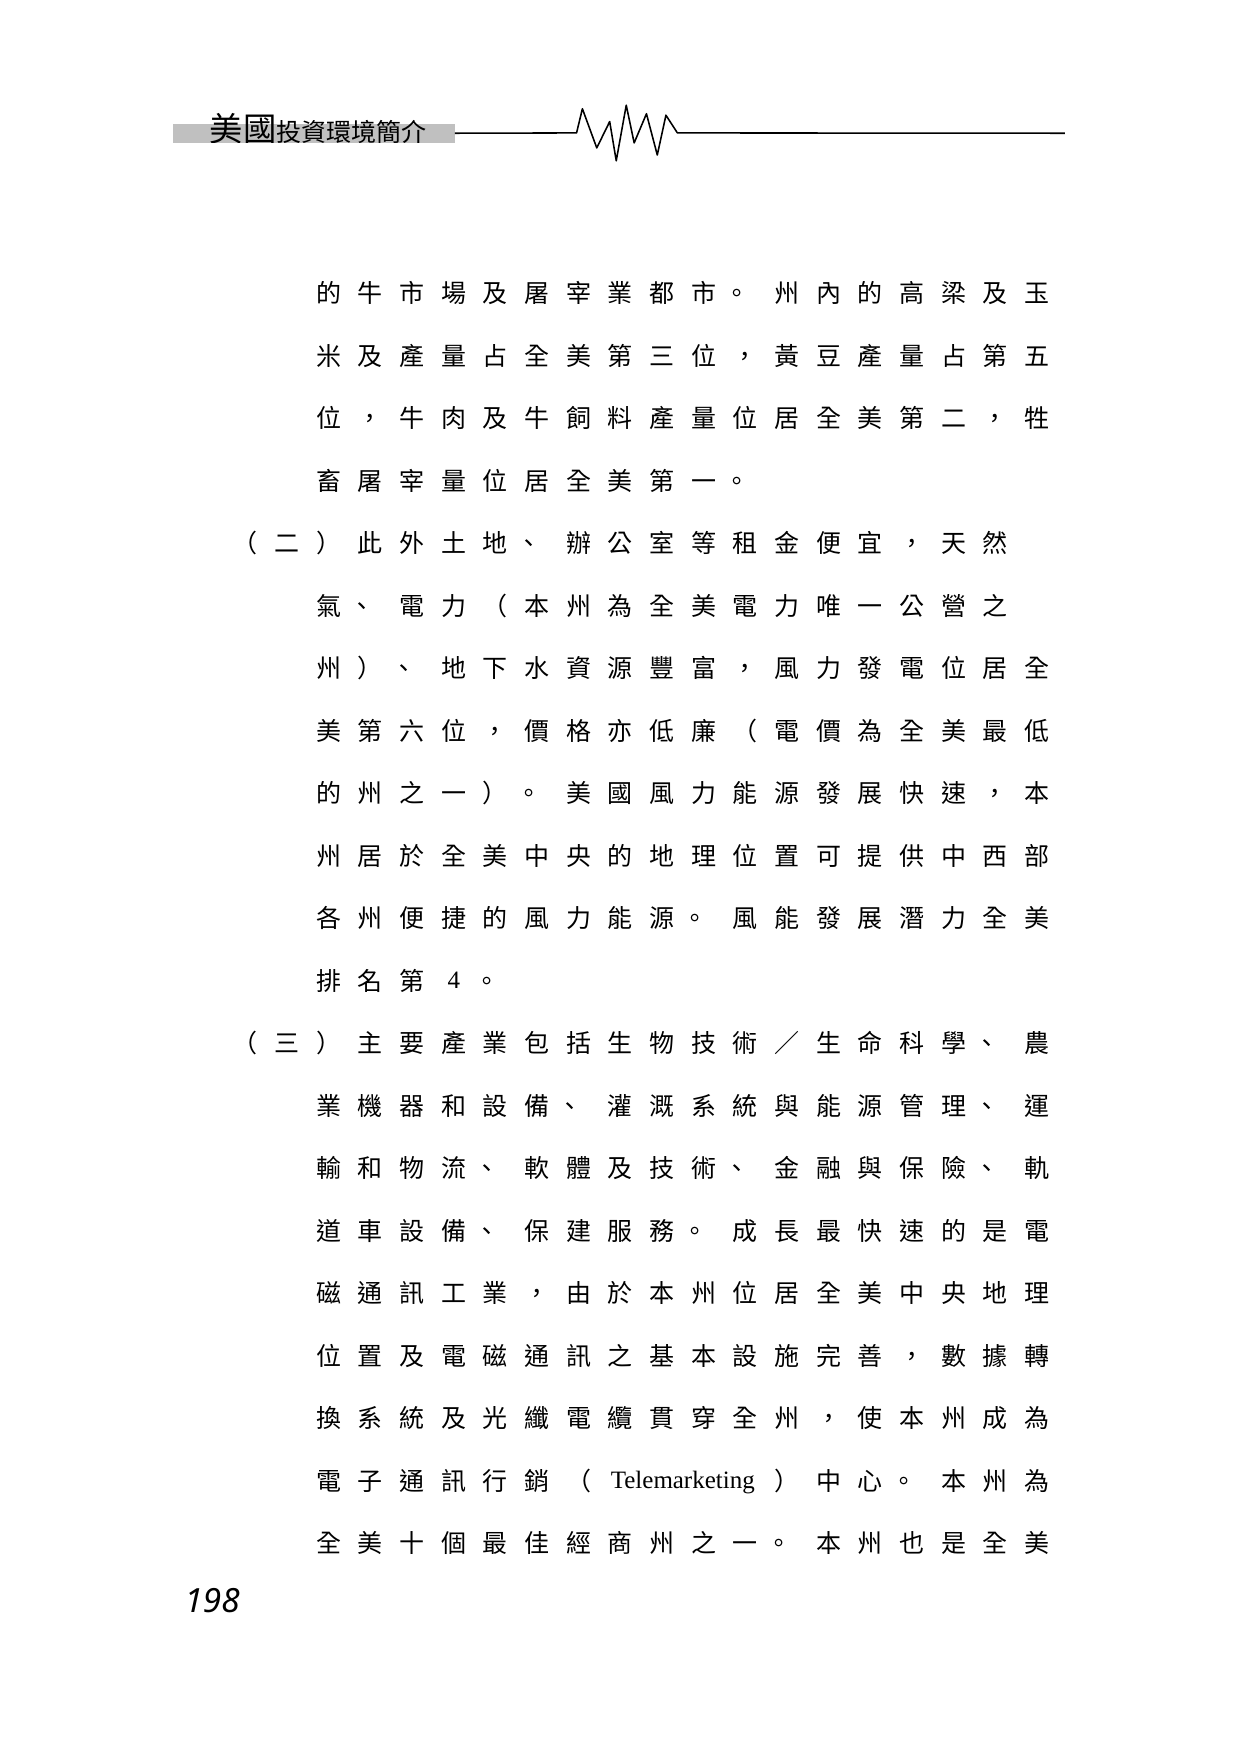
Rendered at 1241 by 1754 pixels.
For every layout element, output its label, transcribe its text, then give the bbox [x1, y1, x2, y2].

text （三）主要產業包括生物技術／生命科學、農業機器和設備、灌溉系統與能源管理、運輸和物流、軟體及技術、金融與保險、軌道車設備、保建服務。成長最快速的是電磁通訊工業，由於本州位居全美中央地理位置及電磁通訊之基本設施完善，數據轉換系統及光纖電纜貫穿全州，使本州成為電子通訊行銷（Telemarketing）中心。本州為全美十個最佳經商州之一。本州也是全美 [207, 1000, 1058, 1563]
text 的牛市場及屠宰業都市。州內的高梁及玉米及產量占全美第三位，黃豆產量占第五位，牛肉及牛飼料產量位居全美第二，牲畜屠宰量位居全美第一。 [207, 250, 1058, 500]
text （二）此外土地、辦公室等租金便宜，天然氣、電力（本州為全美電力唯一公營之州）、地下水資源豐富，風力發電位居全美第六位，價格亦低廉（電價為全美最低的州之一）。美國風力能源發展快速，本州居於全美中央的地理位置可提供中西部各州便捷的風力能源。風能發展潛力全美排名第4。 [207, 500, 1058, 1000]
